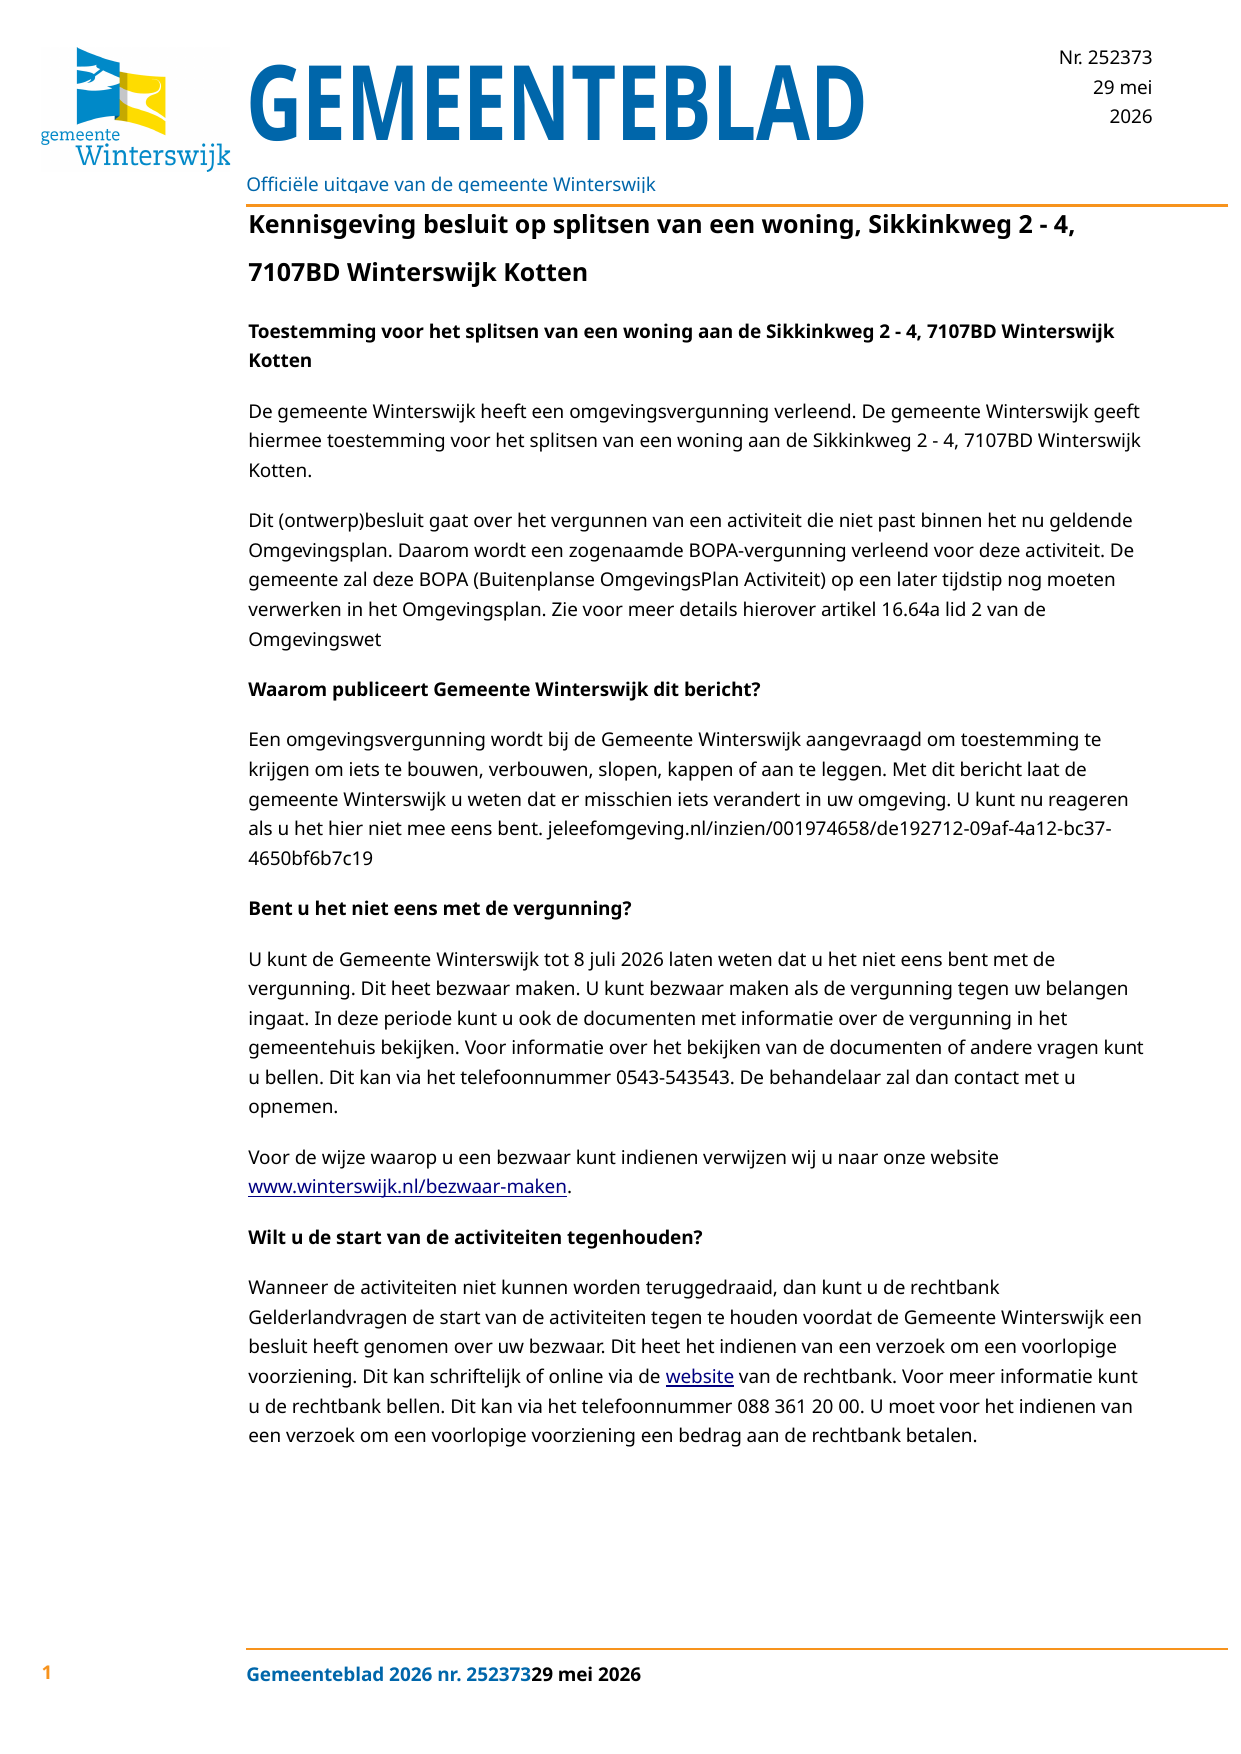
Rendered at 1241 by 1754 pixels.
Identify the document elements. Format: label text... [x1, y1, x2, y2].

picture [225, 153, 231, 162]
text Wanneer de activiteiten niet kunnen worden teruggedraaid, dan kunt u de rechtbank Gelderlandvragen de start van de activiteiten tegen te houden voordat de Gemeente Winterswijk een besluit heeft genomen over uw bezwaar. Dit heet het indienen van een verzoek om een voorlopige voorziening. Dit kan schriftelijk of online via de website van de rechtbank. Voor meer informatie kunt u de rechtbank bellen. Dit kan via het telefoonnummer 088 361 20 00. U moet voor het indienen van een verzoek om een voorlopige voorziening een bedrag aan de rechtbank betalen. [248, 1274, 1152, 1448]
picture [41, 47, 231, 172]
text Bent u het niet eens met de vergunning? [248, 895, 1152, 921]
text Kennisgeving besluit op splitsen van een woning, Sikkinkweg 2 - 4, 7107BD Winterswijk Kotten [248, 207, 1152, 288]
text U kunt de Gemeente Winterswijk tot 8 juli 2026 laten weten dat u het niet eens bent met de vergunning. Dit heet bezwaar maken. U kunt bezwaar maken als de vergunning tegen uw belangen ingaat. In deze periode kunt u ook de documenten met informatie over de vergunning in het gemeentehuis bekijken. Voor informatie over het bekijken van de documenten of andere vragen kunt u bellen. Dit kan via het telefoonnummer 0543-543543. De behandelaar zal dan contact met u opnemen. [248, 946, 1152, 1119]
text Een omgevingsvergunning wordt bij de Gemeente Winterswijk aangevraagd om toestemming te krijgen om iets te bouwen, verbouwen, slopen, kappen of aan te leggen. Met dit bericht laat de gemeente Winterswijk u weten dat er misschien iets verandert in uw omgeving. U kunt nu reageren als u het hier niet mee eens bent. jeleefomgeving.nl/inzien/001974658/de192712-09af-4a12-bc37-4650bf6b7c19 [248, 727, 1152, 871]
text Wilt u de start van de activiteiten tegenhouden? [248, 1224, 1152, 1250]
text Dit (ontwerp)besluit gaat over het vergunnen van een activiteit die niet past binnen het nu geldende Omgevingsplan. Daarom wordt een zogenaamde BOPA-vergunning verleend voor deze activiteit. De gemeente zal deze BOPA (Buitenplanse OmgevingsPlan Activiteit) op een later tijdstip nog moeten verwerken in het Omgevingsplan. Zie voor meer details hierover artikel 16.64a lid 2 van de Omgevingswet [248, 507, 1152, 652]
text Voor de wijze waarop u een bezwaar kunt indienen verwijzen wij u naar onze website www.winterswijk.nl/bezwaar-maken. [248, 1144, 1152, 1199]
text De gemeente Winterswijk heeft een omgevingsvergunning verleend. De gemeente Winterswijk geeft hiermee toestemming voor het splitsen van een woning aan de Sikkinkweg 2 - 4, 7107BD Winterswijk Kotten. [248, 398, 1152, 483]
text Toestemming voor het splitsen van een woning aan de Sikkinkweg 2 - 4, 7107BD Winterswijk Kotten [248, 318, 1152, 373]
text Waarom publiceert Gemeente Winterswijk dit bericht? [248, 676, 1152, 702]
